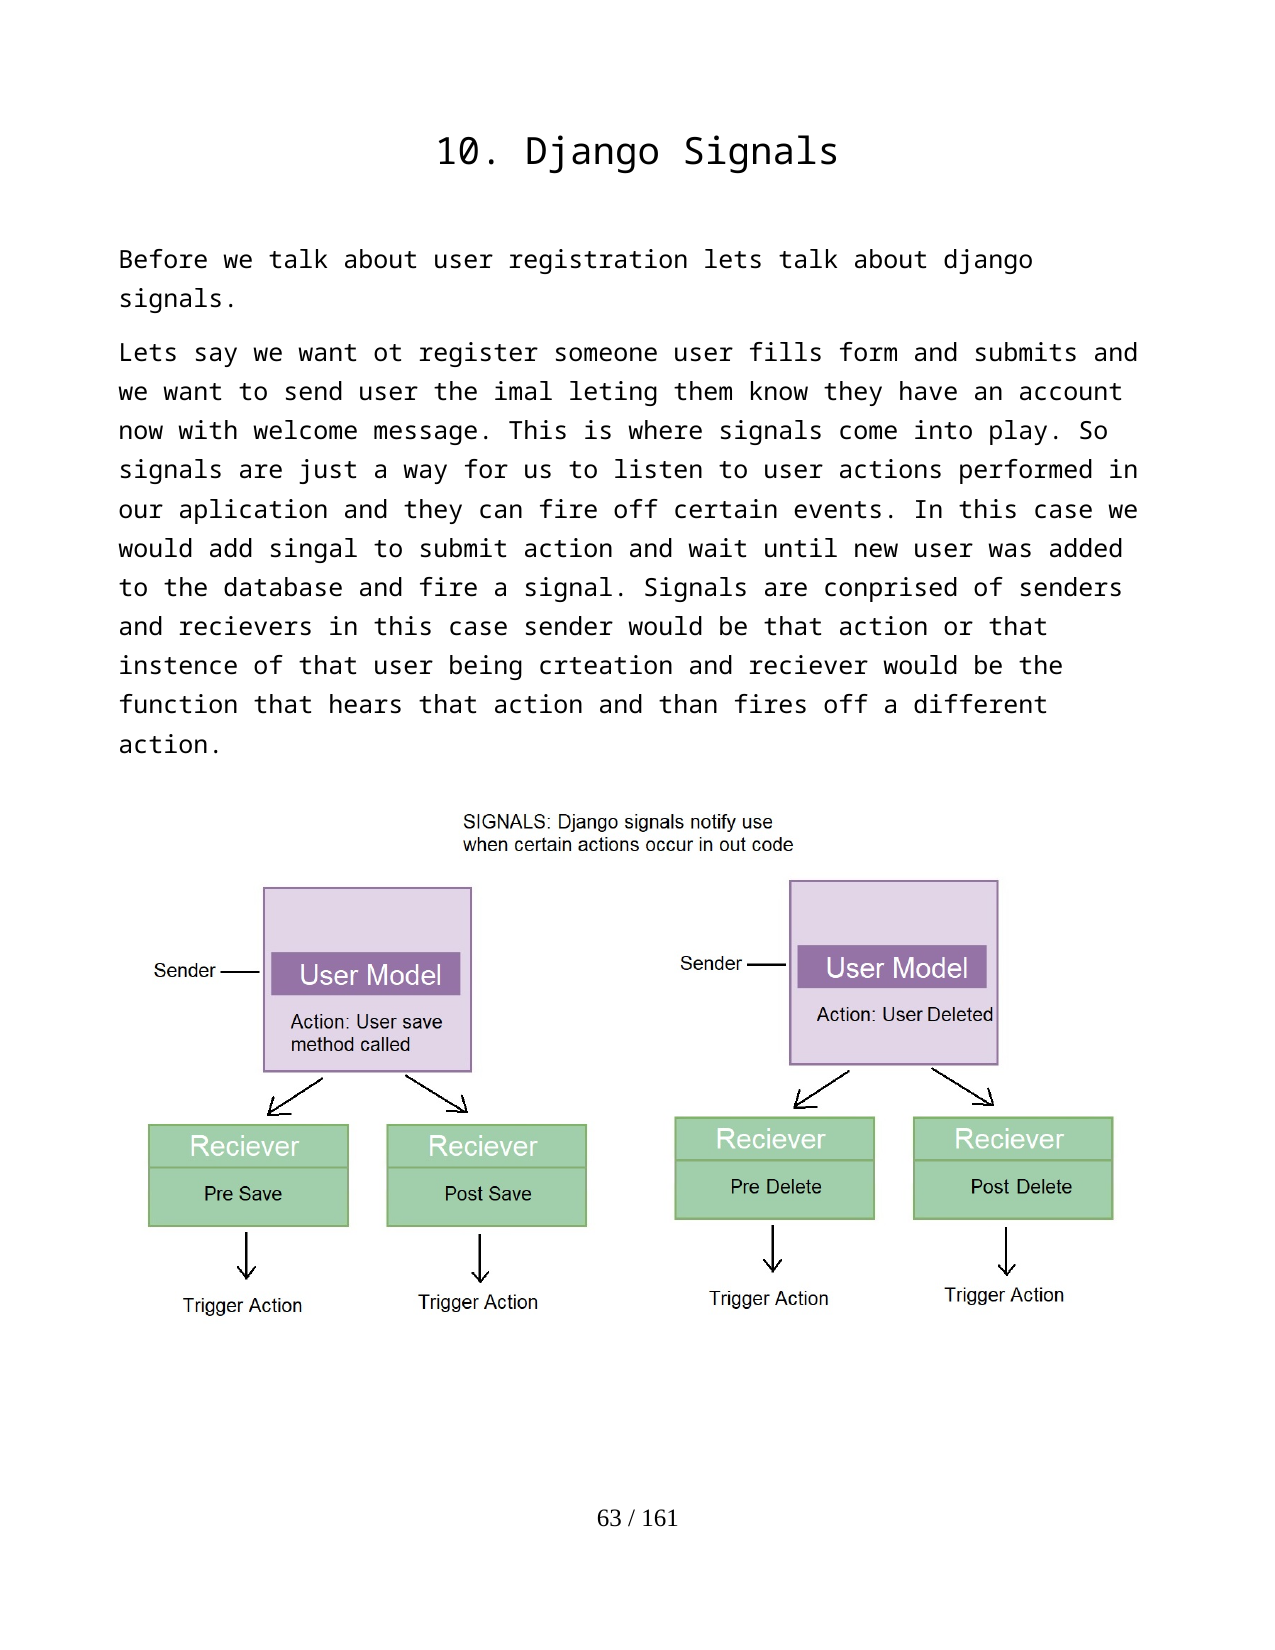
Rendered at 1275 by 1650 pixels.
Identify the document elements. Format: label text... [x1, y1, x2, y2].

subtitle 10. Django Signals [118, 124, 1157, 175]
picture [118, 780, 1157, 1324]
text Before we talk about user registration lets talk about django signals. [118, 242, 1157, 315]
text Lets say we want ot register someone user fills form and submits and we want to send user the imal leting them know they have an account now with welcome message. This is where signals come into play. So signals are just a way for us to listen to user actions performed in our aplication and they can fire off certain events. In this case we would add singal to submit action and wait until new user was added to the database and fire a signal. Signals are conprised of senders and recievers in this case sender would be that action or that instence of that user being crteation and reciever would be the function that hears that action and than fires off a different action. [118, 334, 1157, 760]
